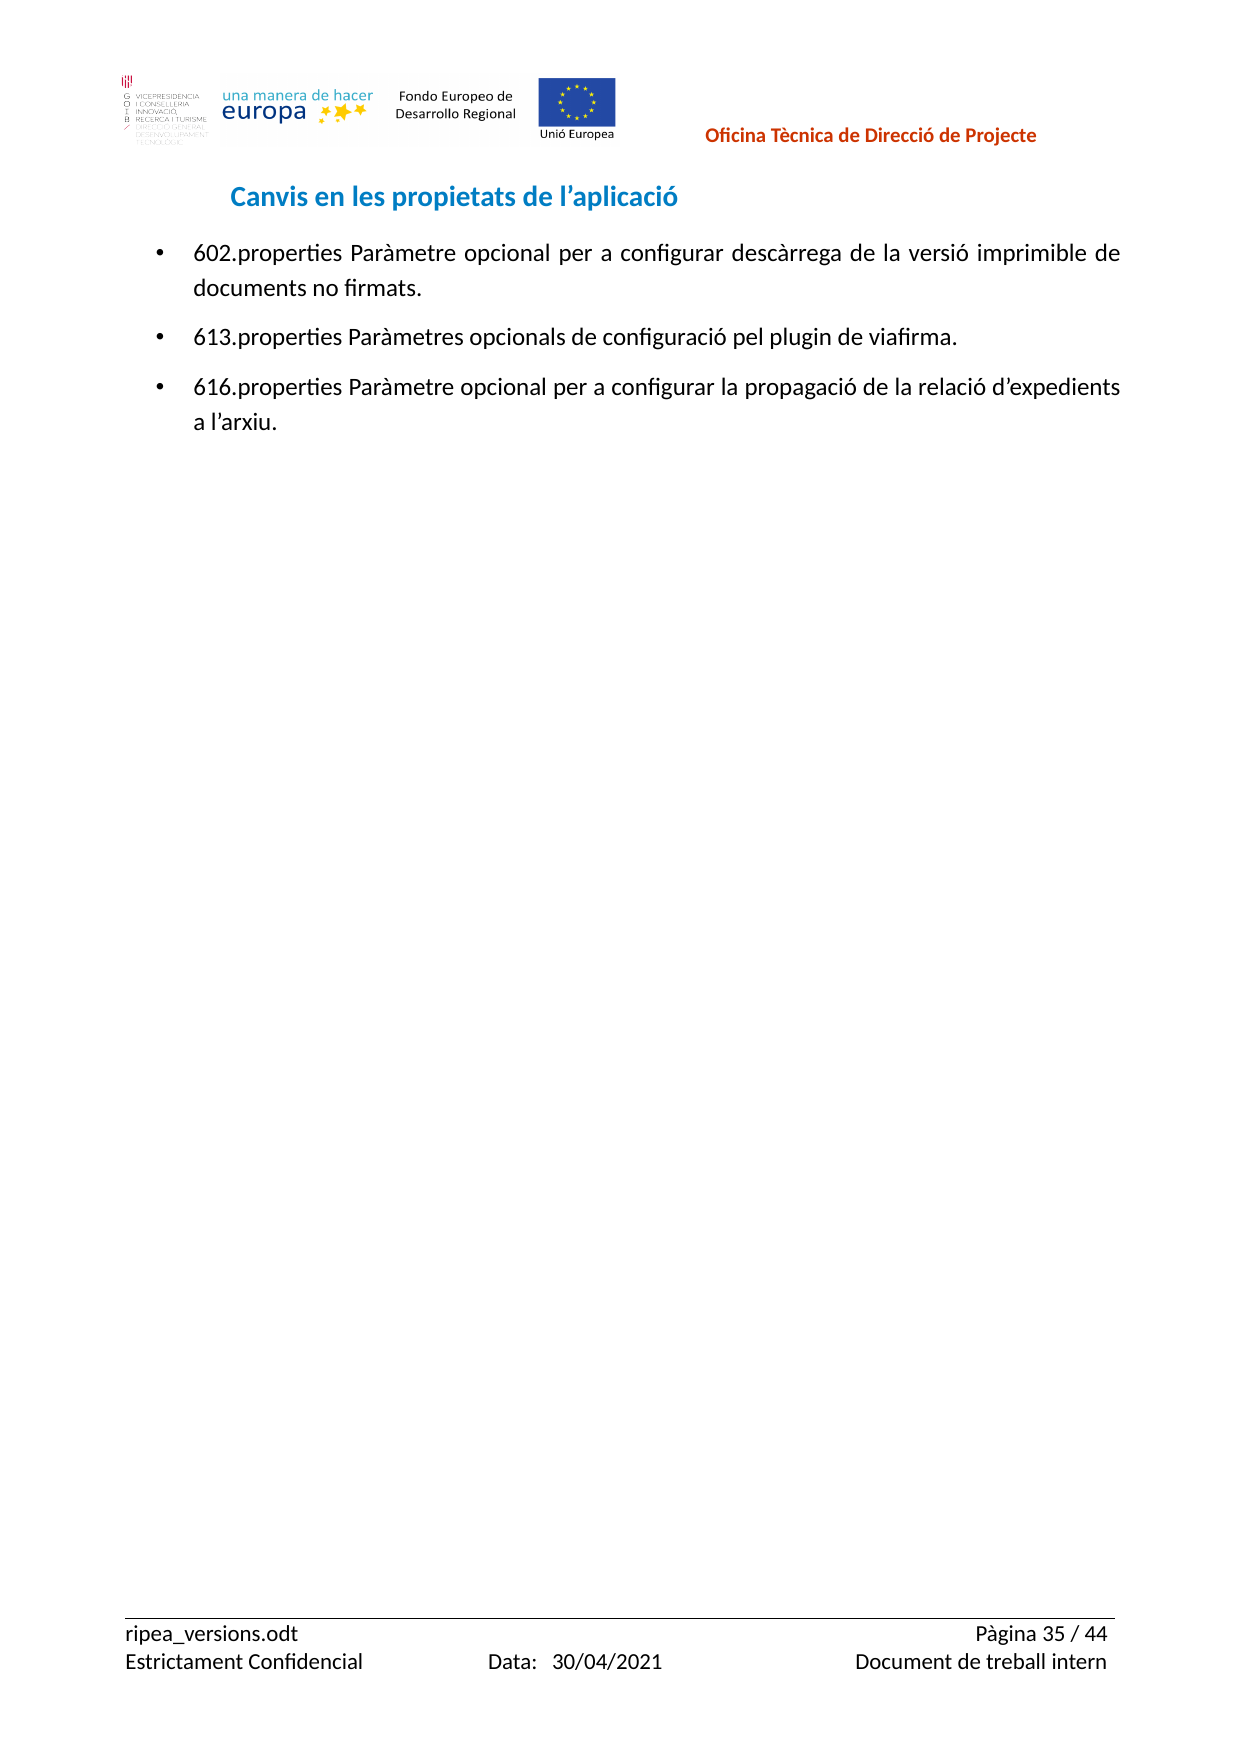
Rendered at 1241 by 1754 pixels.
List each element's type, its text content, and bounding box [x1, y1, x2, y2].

list 616.properties Paràmetre opcional per a configurar la propagació de la relació d’expedients a l’arxiu. [156, 371, 1122, 437]
list 613.properties Paràmetres opcionals de configuració pel plugin de viafirma. [156, 322, 1122, 352]
picture [219, 73, 621, 147]
list 602.properties Paràmetre opcional per a configurar descàrrega de la versió imprimible de documents no firmats. [156, 237, 1122, 302]
picture [118, 73, 213, 147]
subtitle Canvis en les propietats de l’aplicació [153, 178, 1122, 213]
